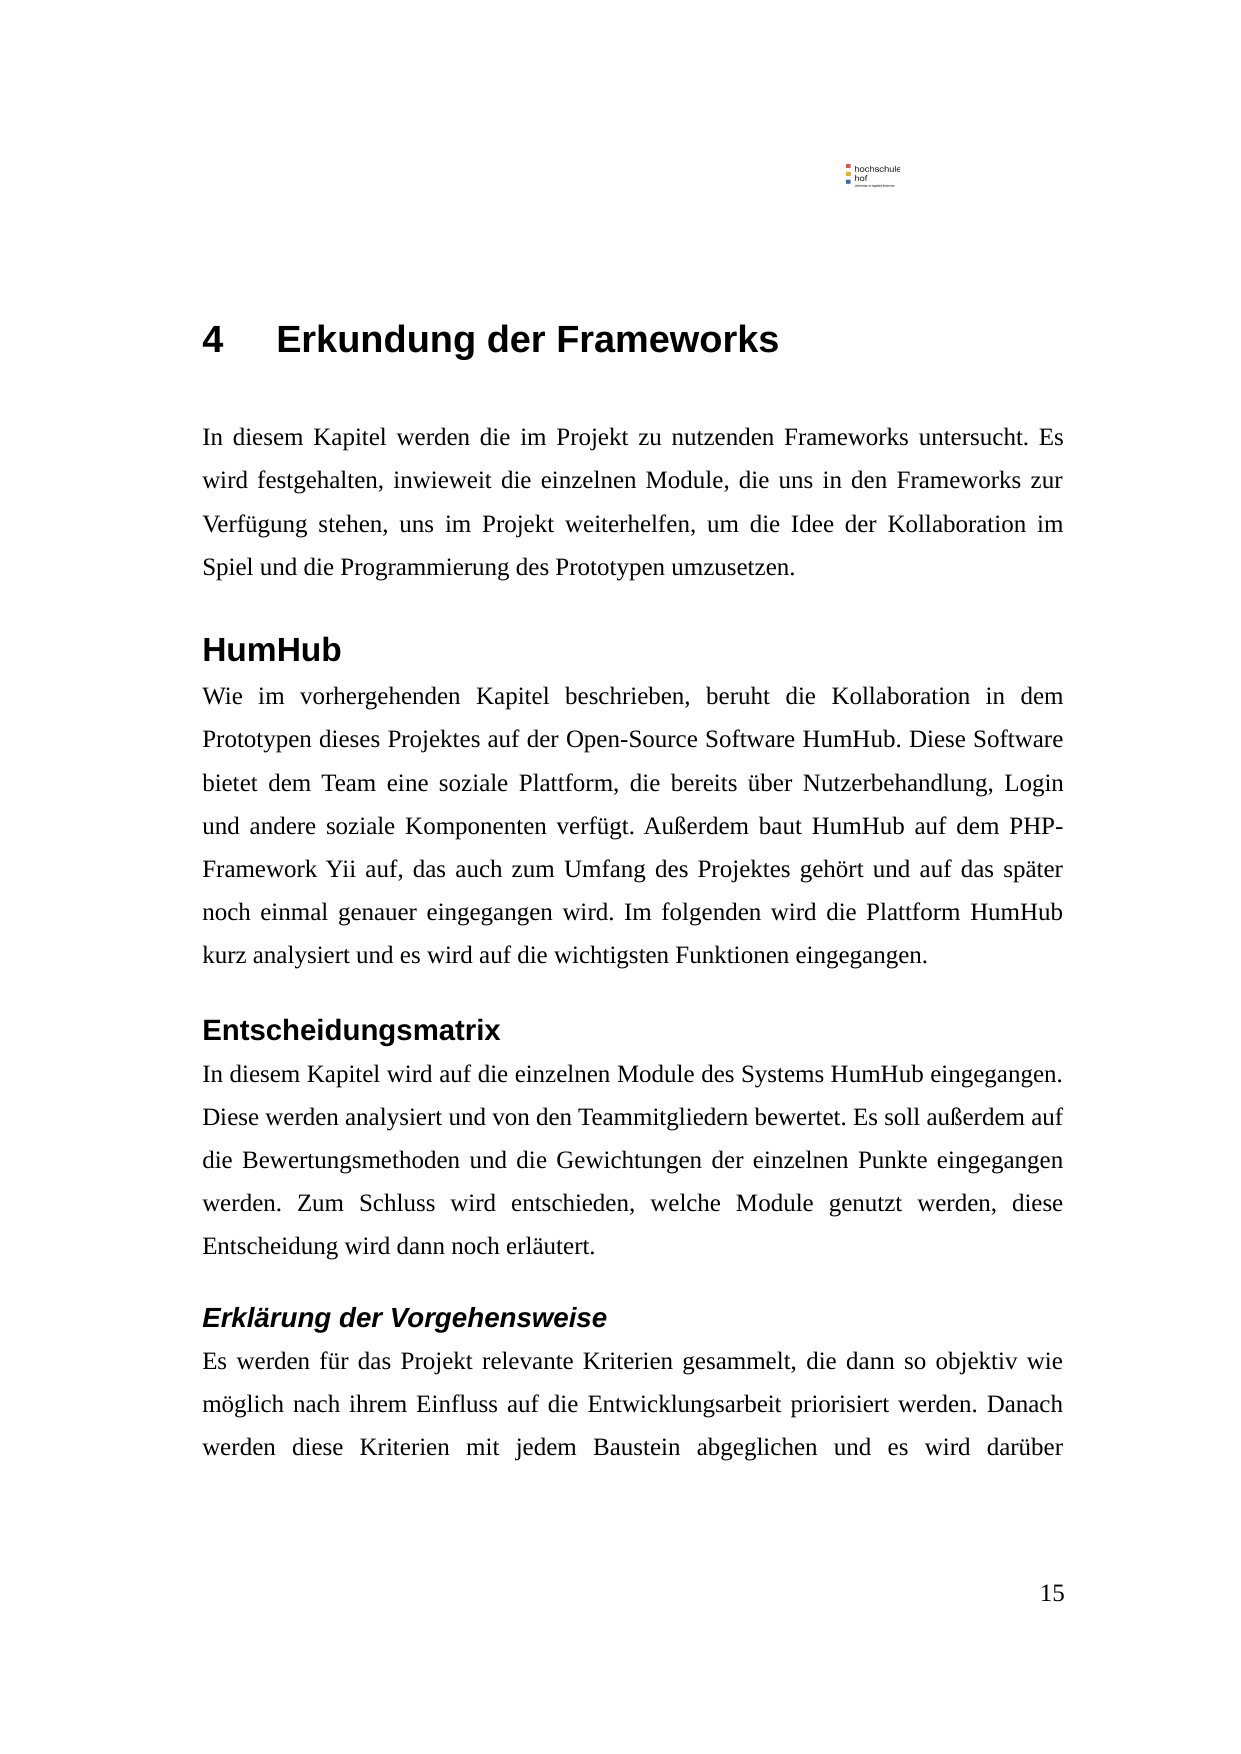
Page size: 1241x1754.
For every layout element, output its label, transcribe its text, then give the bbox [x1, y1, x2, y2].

subtitle Erkundung der Frameworks [202, 317, 1064, 361]
text Wie im vorhergehenden Kapitel beschrieben, beruht die Kollaboration in dem Prototypen dieses Projektes auf der Open-Source Software HumHub. Diese Software bietet dem Team eine soziale Plattform, die bereits über Nutzerbehandlung, Login und andere soziale Komponenten verfügt. Außerdem baut HumHub auf dem PHP-Framework Yii auf, das auch zum Umfang des Projektes gehört und auf das später noch einmal genauer eingegangen wird. Im folgenden wird die Plattform HumHub kurz analysiert und es wird auf die wichtigsten Funktionen eingegangen. [202, 681, 1064, 969]
text In diesem Kapitel wird auf die einzelnen Module des Systems HumHub eingegangen. Diese werden analysiert und von den Teammitgliedern bewertet. Es soll außerdem auf die Bewertungsmethoden und die Gewichtungen der einzelnen Punkte eingegangen werden. Zum Schluss wird entschieden, welche Module genutzt werden, diese Entscheidung wird dann noch erläutert. [202, 1059, 1064, 1260]
subtitle Erklärung der Vorgehensweise [202, 1301, 1064, 1333]
picture [846, 164, 901, 187]
text Es werden für das Projekt relevante Kriterien gesammelt, die dann so objektiv wie möglich nach ihrem Einfluss auf die Entwicklungsarbeit priorisiert werden. Danach werden diese Kriterien mit jedem Baustein abgeglichen und es wird darüber [202, 1346, 1064, 1461]
subtitle HumHub [202, 630, 1064, 669]
text In diesem Kapitel werden die im Projekt zu nutzenden Frameworks untersucht. Es wird festgehalten, inwieweit die einzelnen Module, die uns in den Frameworks zur Verfügung stehen, uns im Projekt weiterhelfen, um die Idee der Kollaboration im Spiel und die Programmierung des Prototypen umzusetzen. [202, 422, 1064, 581]
subtitle Entscheidungsmatrix [202, 1012, 1064, 1046]
